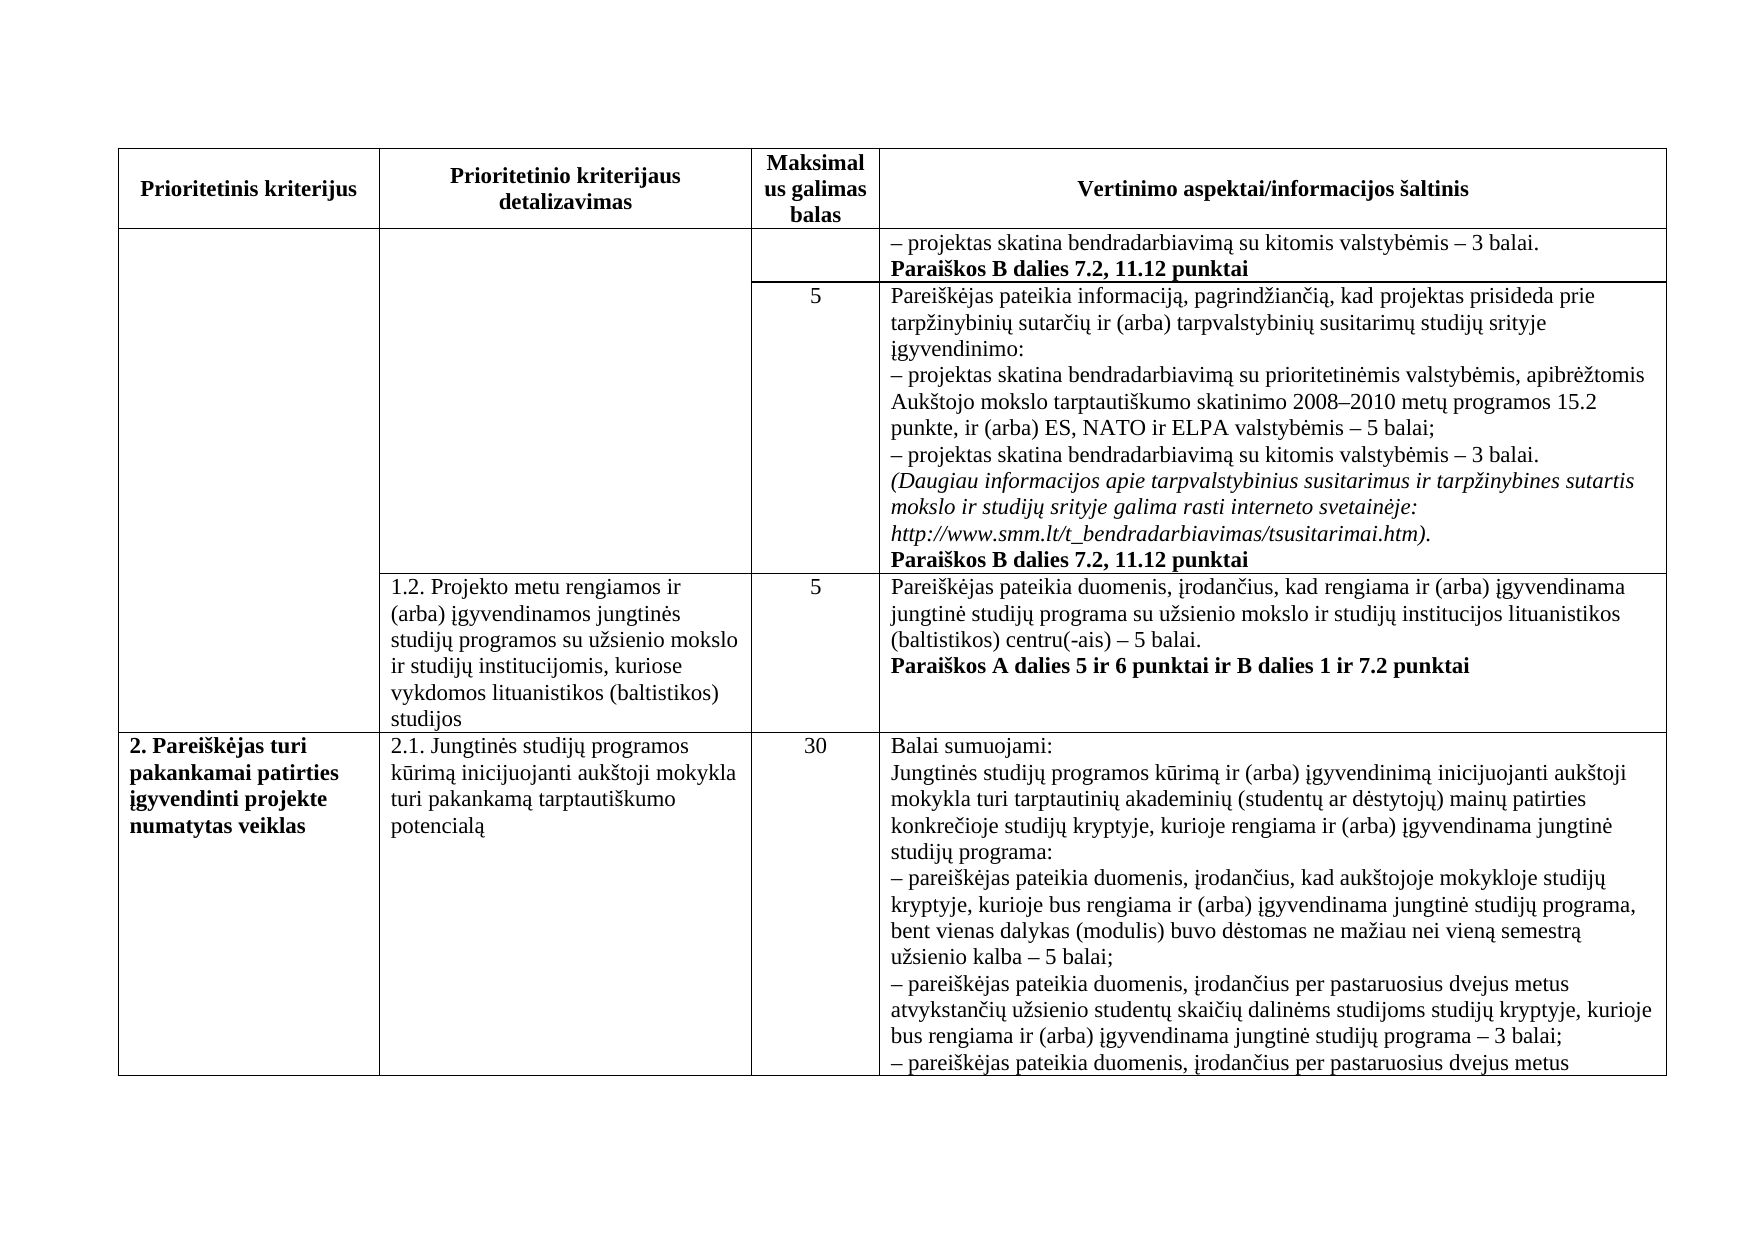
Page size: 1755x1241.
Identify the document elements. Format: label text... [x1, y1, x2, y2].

table_cell [119, 229, 379, 732]
table_cell Balai sumuojami: Jungtinės studijų programos kūrimą ir (arba) įgyvendinimą inicijuojanti aukštoji mokykla turi tarptautinių akademinių (studentų ar dėstytojų) mainų patirties konkrečioje studijų kryptyje, kurioje rengiama ir (arba) įgyvendinama jungtinė studijų programa: – pareiškėjas pateikia duomenis, įrodančius, kad aukštojoje mokykloje studijų kryptyje, kurioje bus rengiama ir (arba) įgyvendinama jungtinė studijų programa, bent vienas dalykas (modulis) buvo dėstomas ne mažiau nei vieną semestrą užsienio kalba – 5 balai; – pareiškėjas pateikia duomenis, įrodančius per pastaruosius dvejus metus atvykstančių užsienio studentų skaičių dalinėms studijoms studijų kryptyje, kurioje bus rengiama ir (arba) įgyvendinama jungtinė studijų programa – 3 balai; – pareiškėjas pateikia duomenis, įrodančius per pastaruosius dvejus metus [880, 733, 1666, 1075]
table_cell Pareiškėjas pateikia informaciją, pagrindžiančią, kad projektas prisideda prie tarpžinybinių sutarčių ir (arba) tarpvalstybinių susitarimų studijų srityje įgyvendinimo: – projektas skatina bendradarbiavimą su prioritetinėmis valstybėmis, apibrėžtomis Aukštojo mokslo tarptautiškumo skatinimo 2008–2010 metų programos 15.2 punkte, ir (arba) ES, NATO ir ELPA valstybėmis – 5 balai; – projektas skatina bendradarbiavimą su kitomis valstybėmis – 3 balai. (Daugiau informacijos apie tarpvalstybinius susitarimus ir tarpžinybines sutartis mokslo ir studijų srityje galima rasti interneto svetainėje: http://www.smm.lt/t_bendradarbiavimas/tsusitarimai.htm). Paraiškos B dalies 7.2, 11.12 punktai [880, 283, 1666, 572]
table_cell Pareiškėjas pateikia duomenis, įrodančius, kad rengiama ir (arba) įgyvendinama jungtinė studijų programa su užsienio mokslo ir studijų institucijos lituanistikos (baltistikos) centru(-ais) – 5 balai. Paraiškos A dalies 5 ir 6 punktai ir B dalies 1 ir 7.2 punktai [880, 574, 1666, 732]
table_cell [380, 229, 751, 572]
table_cell – projektas skatina bendradarbiavimą su kitomis valstybėmis – 3 balai. Paraiškos B dalies 7.2, 11.12 punktai [880, 229, 1666, 281]
table_cell 5 [752, 574, 879, 732]
table_cell [752, 229, 879, 281]
table_header Prioritetinis kriterijus [119, 149, 379, 228]
table_cell 2.1. Jungtinės studijų programos kūrimą inicijuojanti aukštoji mokykla turi pakankamą tarptautiškumo potencialą [380, 733, 751, 1075]
table_cell 5 [752, 283, 879, 572]
table_cell 1.2. Projekto metu rengiamos ir (arba) įgyvendinamos jungtinės studijų programos su užsienio mokslo ir studijų institucijomis, kuriose vykdomos lituanistikos (baltistikos) studijos [380, 574, 751, 732]
table_header Maksimalus galimas balas [752, 149, 879, 228]
table_cell 2. Pareiškėjas turi pakankamai patirties įgyvendinti projekte numatytas veiklas [119, 733, 379, 1075]
table_header Vertinimo aspektai/informacijos šaltinis [880, 149, 1666, 228]
table_cell 30 [752, 733, 879, 1075]
table_header Prioritetinio kriterijaus detalizavimas [380, 149, 751, 228]
